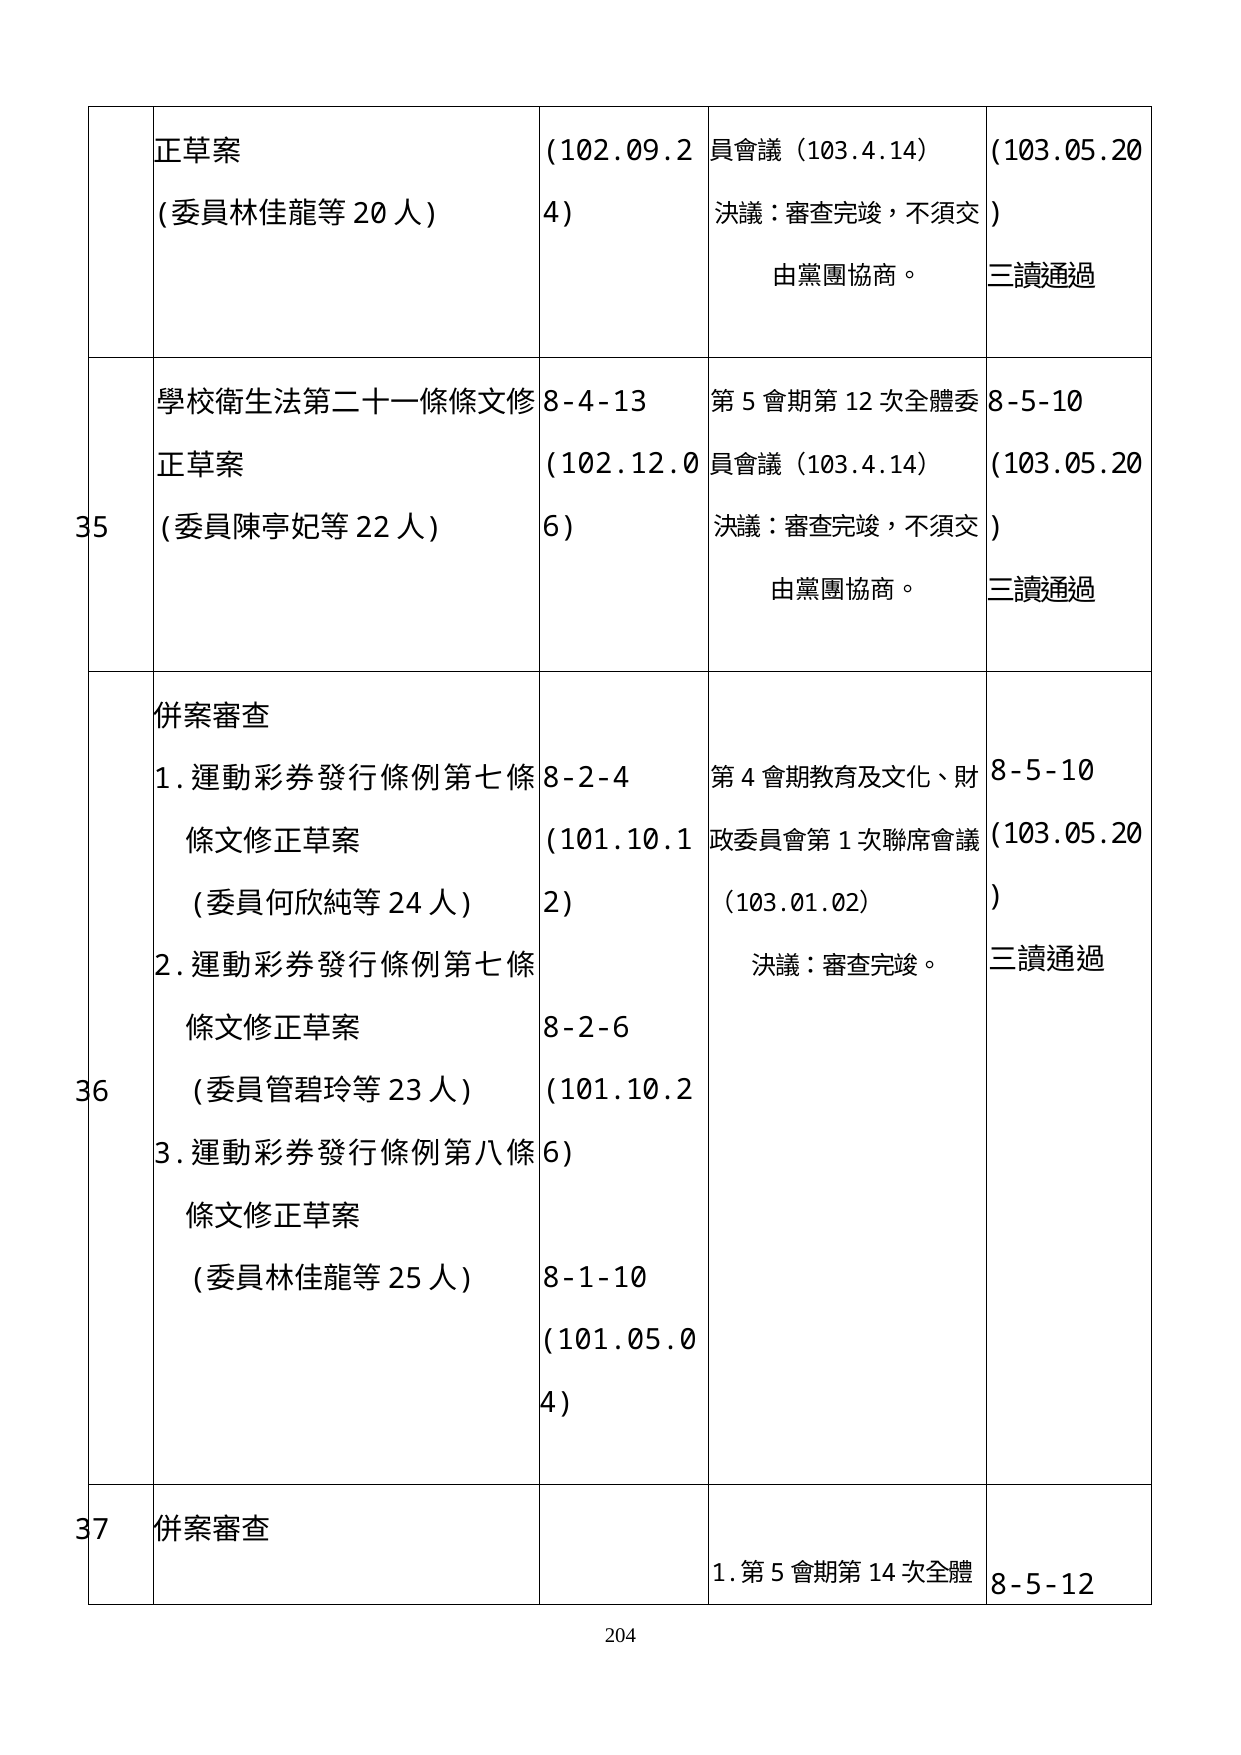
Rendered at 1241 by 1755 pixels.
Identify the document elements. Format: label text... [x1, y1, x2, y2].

table_cell (102.09.24) [540, 107, 708, 357]
table_cell [89, 358, 153, 671]
table_cell 8-5-12 [987, 1485, 1151, 1604]
table_cell 併案審查 1.運動彩券發行條例第七條條文修正草案 (委員何欣純等24人) 2.運動彩券發行條例第七條條文修正草案 (委員管碧玲等23人) 3.運動彩券發行條例第八條條文修正草案 (委員林佳龍等25人) [154, 672, 539, 1484]
table_cell 第4會期教育及文化、財政委員會第1次聯席會議（103.01.02） 決議：審查完竣。 [709, 672, 986, 1484]
table_cell 8-5-10 (103.05.20) 三讀通過 [987, 358, 1151, 671]
table_cell 學校衛生法第二十一條條文修正草案 (委員陳亭妃等22人) [154, 358, 539, 671]
table_cell 第5會期第12次全體委員會議（103.4.14） 決議：審查完竣，不須交由黨團協商。 [709, 358, 986, 671]
table_cell [89, 107, 153, 357]
table_cell 8-2-4 (101.10.12) 8-2-6 (101.10.26) 8-1-10 (101.05.04) [540, 672, 708, 1484]
table_cell 員會議（103.4.14） 決議：審查完竣，不須交由黨團協商。 [709, 107, 986, 357]
table_cell 併案審查 [154, 1485, 539, 1604]
table_cell [540, 1485, 708, 1604]
table_cell 8-5-10 (103.05.20) 三讀通過 [987, 672, 1151, 1484]
table_cell 1.第5會期第14次全體 [709, 1485, 986, 1604]
table_cell 8-4-13 (102.12.06) [540, 358, 708, 671]
table_cell [89, 1485, 153, 1604]
table_cell 正草案 (委員林佳龍等20人) [154, 107, 539, 357]
table_cell (103.05.20) 三讀通過 [987, 107, 1151, 357]
table_cell [89, 672, 153, 1484]
